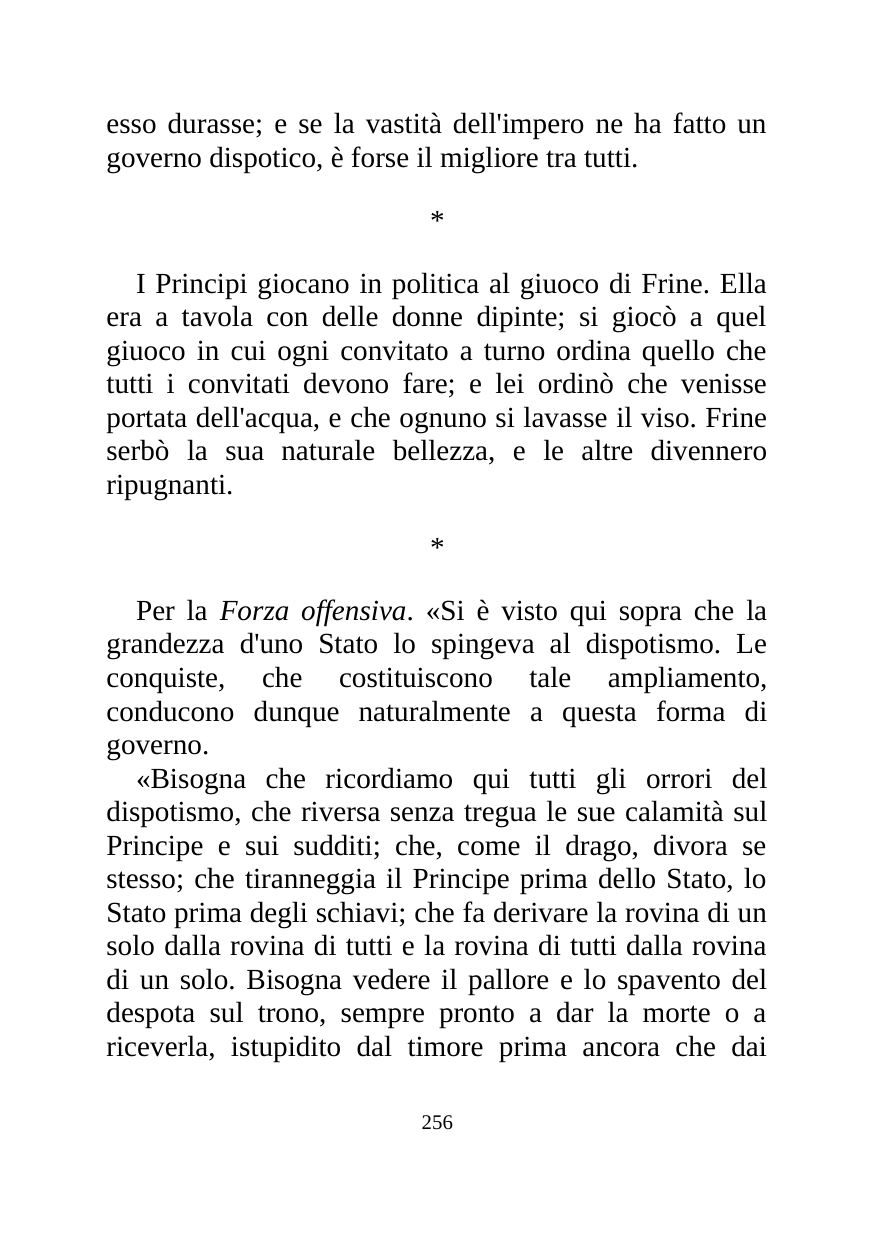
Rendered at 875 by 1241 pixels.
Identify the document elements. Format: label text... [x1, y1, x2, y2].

text * [106, 530, 768, 564]
text «Bisogna che ricordiamo qui tutti gli orrori del dispotismo, che riversa senza tregua le sue calamità sul Principe e sui sudditi; che, come il drago, divora se stesso; che tiranneggia il Principe prima dello Stato, lo Stato prima degli schiavi; che fa derivare la rovina di un solo dalla rovina di tutti e la rovina di tutti dalla rovina di un solo. Bisogna vedere il pallore e lo spavento del despota sul trono, sempre pronto a dar la morte o a riceverla, istupidito dal timore prima ancora che dai [106, 761, 768, 1063]
text esso durasse; e se la vastità dell'impero ne ha fatto un governo dispotico, è forse il migliore tra tutti. [106, 106, 768, 173]
text Per la Forza offensiva. «Si è visto qui sopra che la grandezza d'uno Stato lo spingeva al dispotismo. Le conquiste, che costituiscono tale ampliamento, conducono dunque naturalmente a questa forma di governo. [106, 593, 768, 761]
text * [106, 203, 768, 236]
text I Principi giocano in politica al giuoco di Frine. Ella era a tavola con delle donne dipinte; si giocò a quel giuoco in cui ogni convitato a turno ordina quello che tutti i convitati devono fare; e lei ordinò che venisse portata dell'acqua, e che ognuno si lavasse il viso. Frine serbò la sua naturale bellezza, e le altre divennero ripugnanti. [106, 266, 768, 501]
